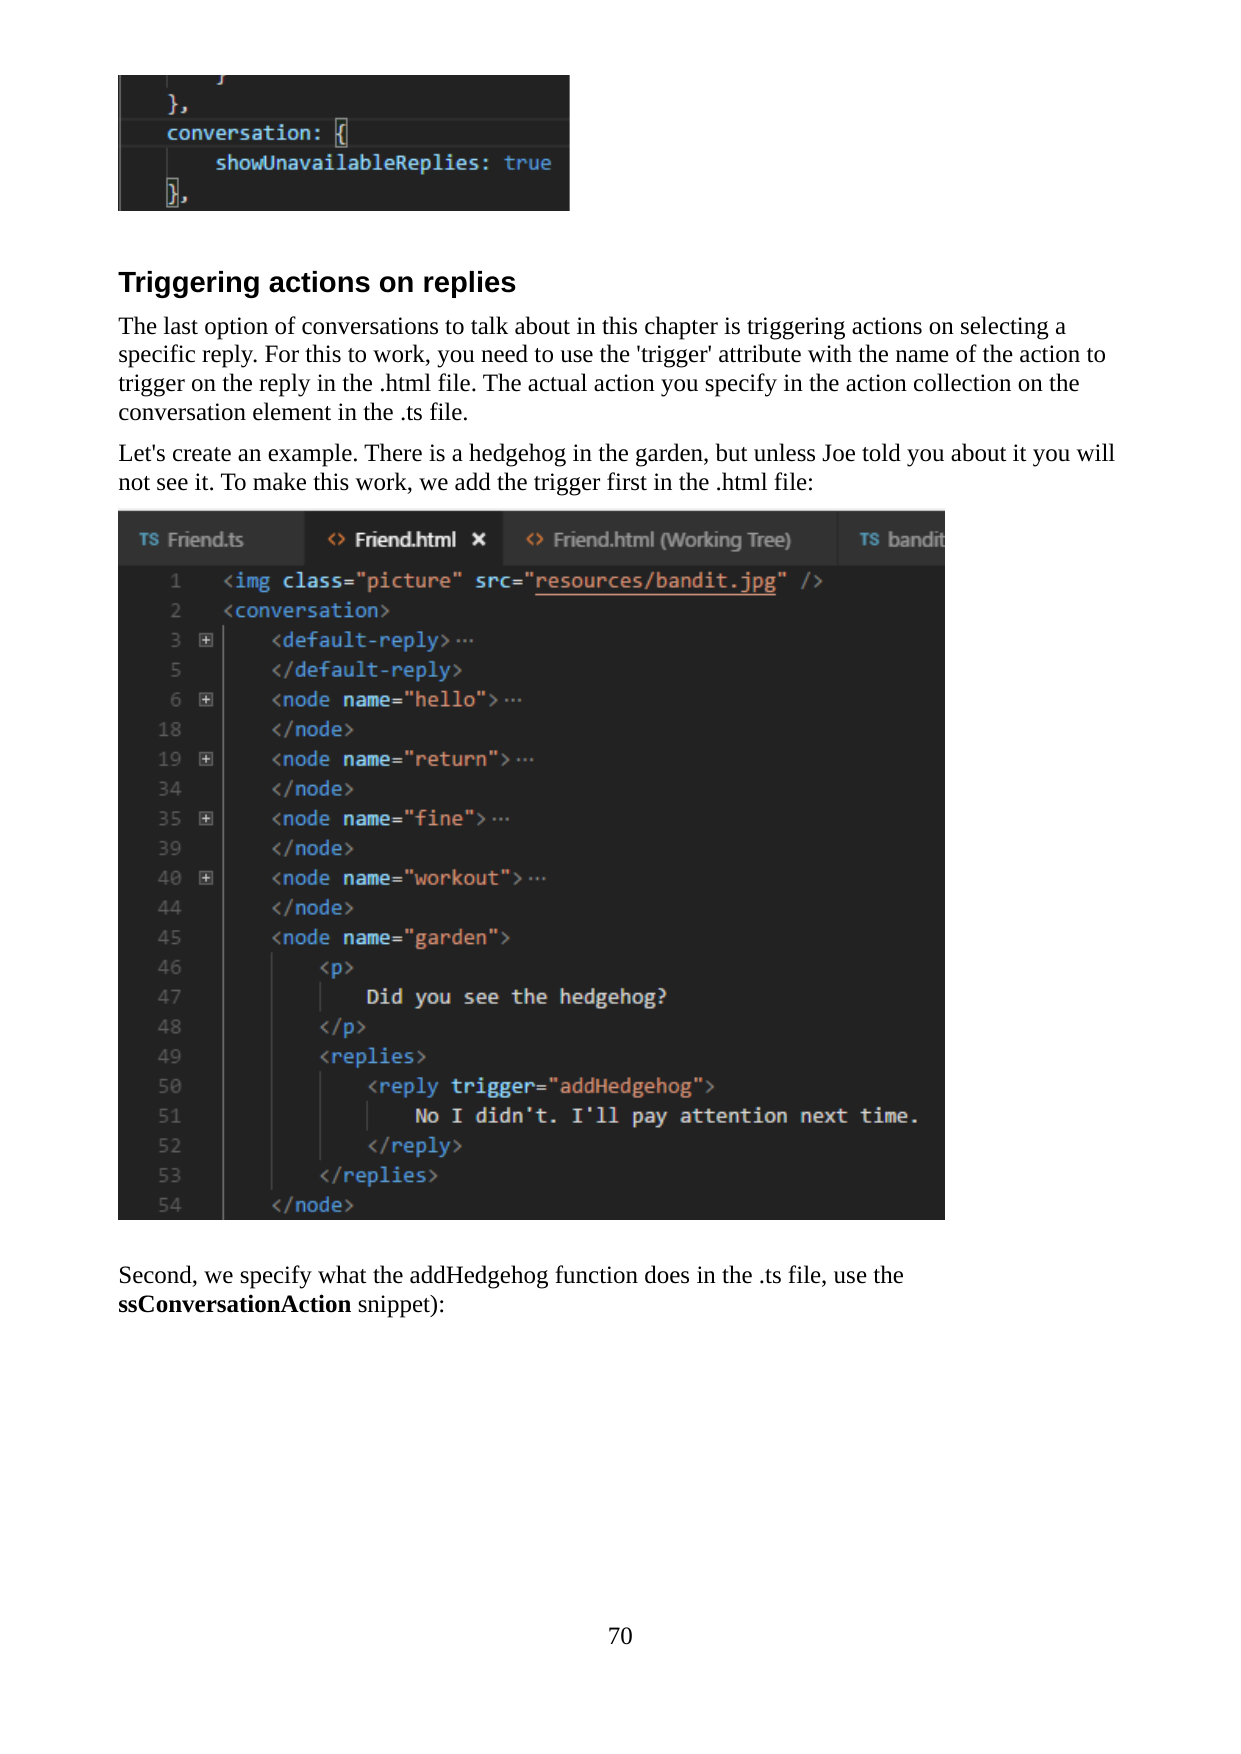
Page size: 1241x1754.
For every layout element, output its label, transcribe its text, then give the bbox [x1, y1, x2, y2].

text Let's create an example. There is a hedgehog in the garden, but unless Joe told you about it you will not see it. To make this work, we add the trigger first in the .html file: [118, 438, 1122, 496]
text Second, we specify what the addHedgehog function does in the .ts file, use the ssConversationAction snippet): [118, 1261, 1122, 1318]
subtitle Triggering actions on replies [118, 265, 1122, 298]
text The last option of conversations to talk about in this chapter is triggering actions on selecting a specific reply. For this to work, you need to use the 'trigger' attribute with the name of the action to trigger on the reply in the .html file. The actual action you specify in the action collection on the conversation element in the .ts file. [118, 311, 1122, 426]
